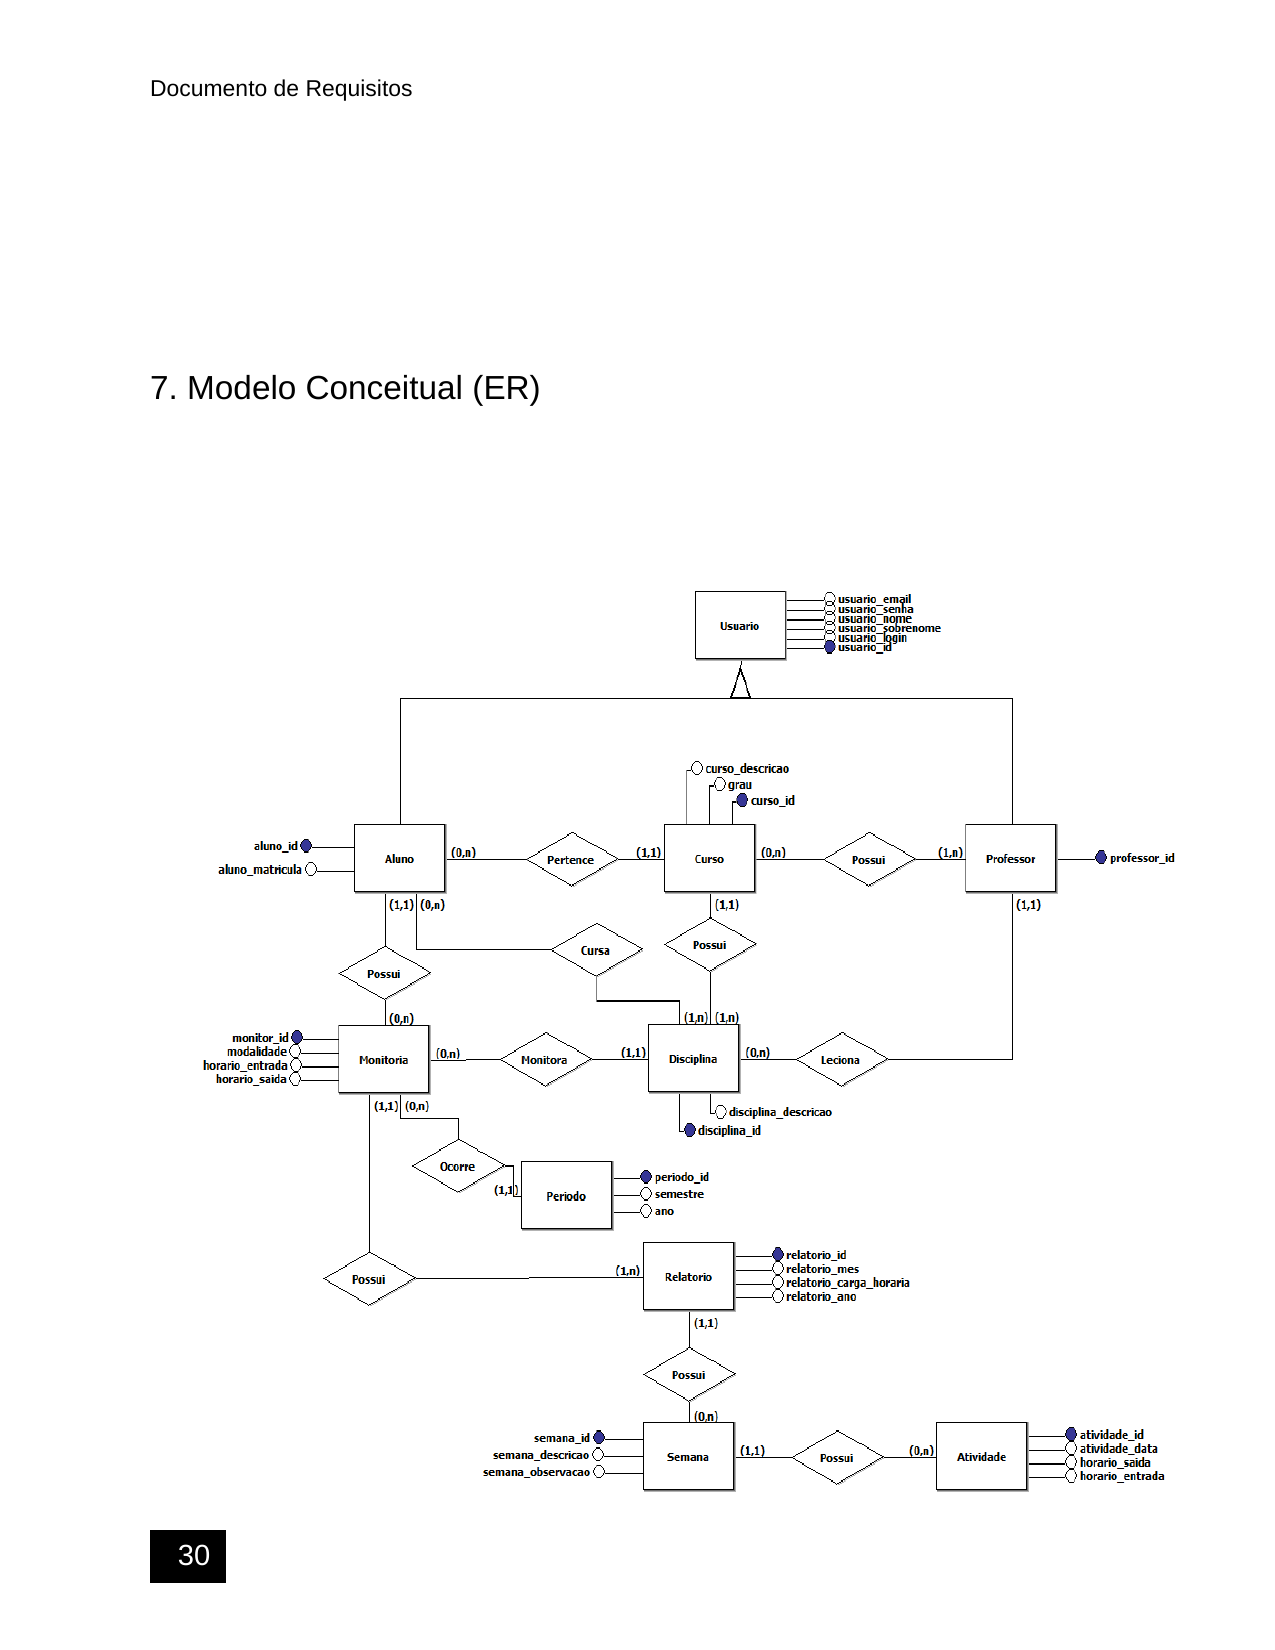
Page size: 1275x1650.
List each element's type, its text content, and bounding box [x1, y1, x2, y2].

picture [149, 505, 1184, 1498]
subtitle 7. Modelo Conceitual (ER) [150, 368, 1125, 407]
